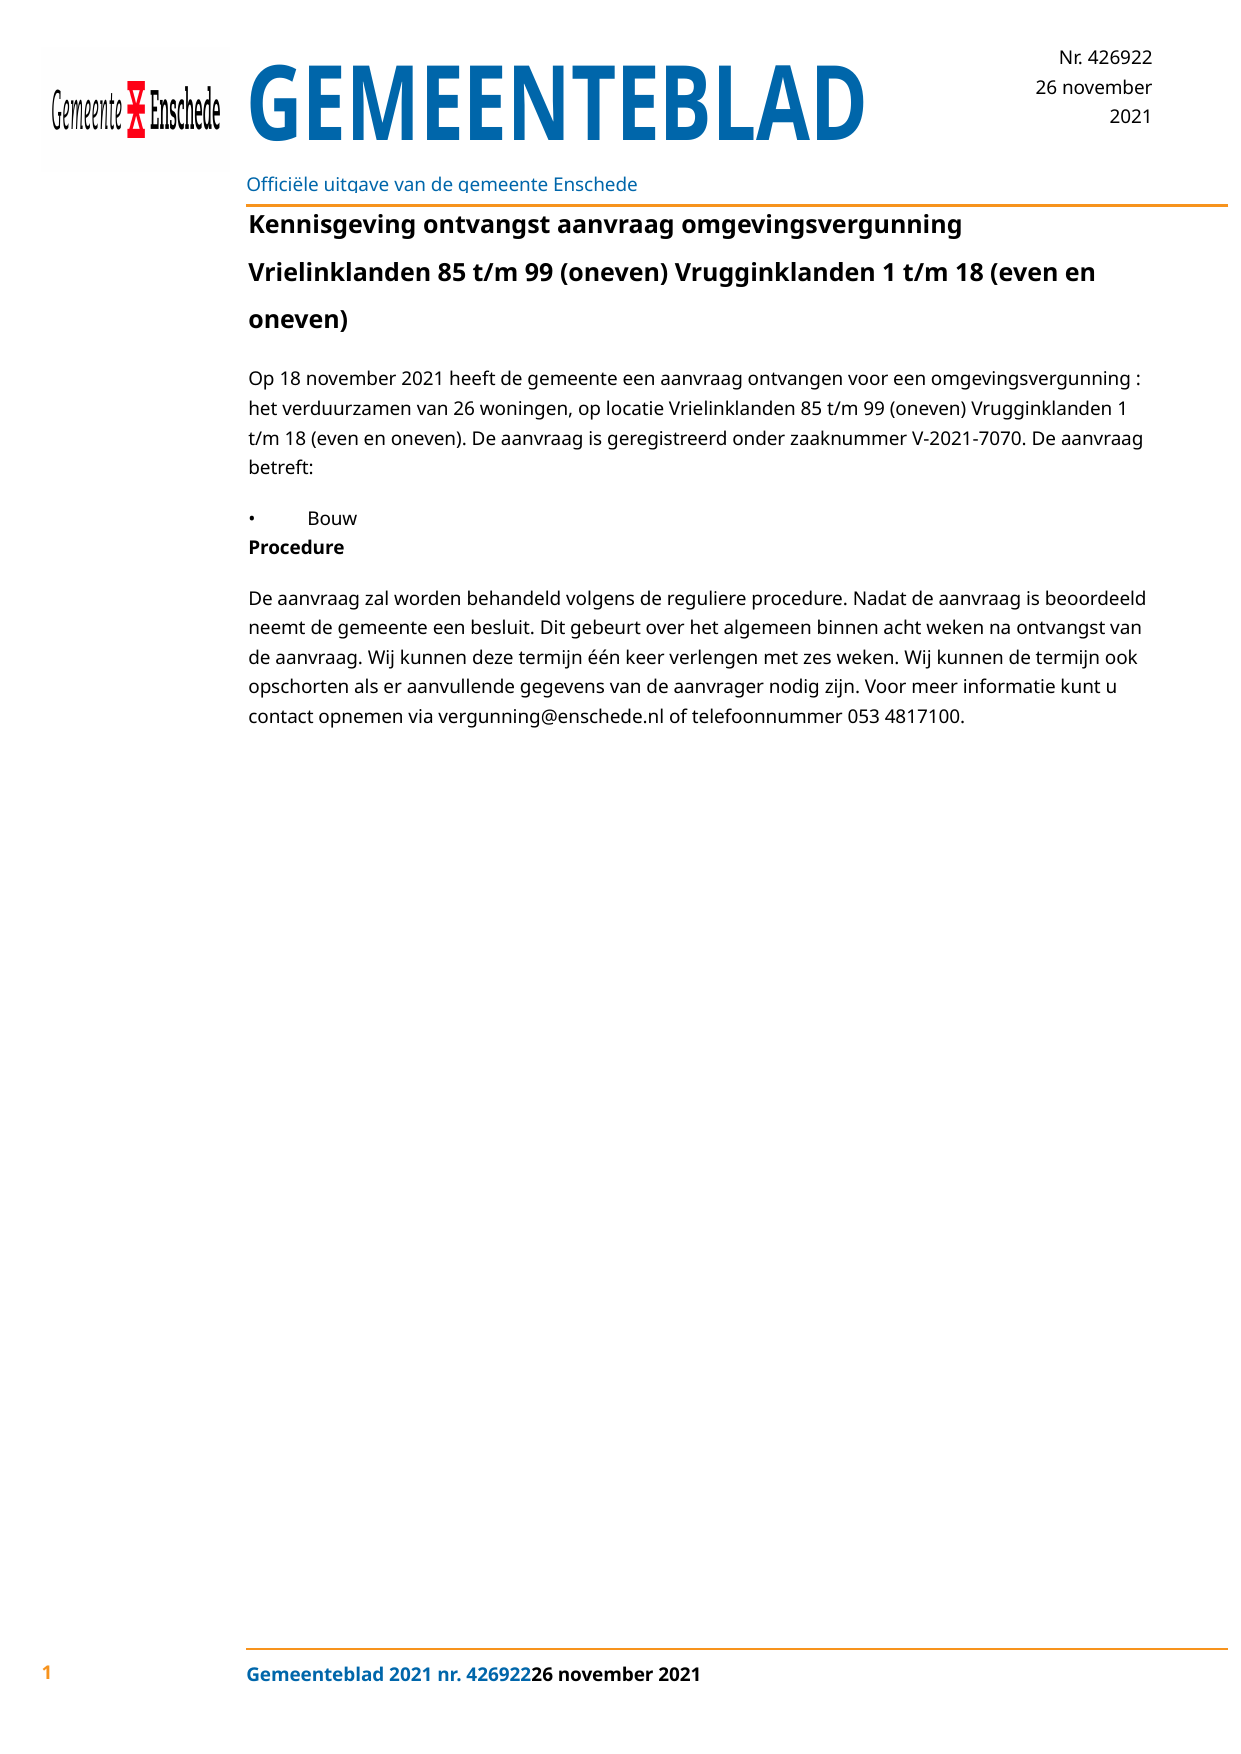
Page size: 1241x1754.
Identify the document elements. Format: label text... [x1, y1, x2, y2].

text De aanvraag zal worden behandeld volgens de reguliere procedure. Nadat de aanvraag is beoordeeld neemt de gemeente een besluit. Dit gebeurt over het algemeen binnen acht weken na ontvangst van de aanvraag. Wij kunnen deze termijn één keer verlengen met zes weken. Wij kunnen de termijn ook opschorten als er aanvullende gegevens van de aanvrager nodig zijn. Voor meer informatie kunt u contact opnemen via vergunning@enschede.nl of telefoonnummer 053 4817100. [248, 585, 1152, 729]
text Procedure [248, 534, 1152, 560]
text Kennisgeving ontvangst aanvraag omgevingsvergunning Vrielinklanden 85 t/m 99 (oneven) Vrugginklanden 1 t/m 18 (even en oneven) [248, 207, 1152, 336]
picture [41, 47, 231, 172]
list Bouw [248, 505, 1152, 530]
text Op 18 november 2021 heeft de gemeente een aanvraag ontvangen voor een omgevingsvergunning : het verduurzamen van 26 woningen, op locatie Vrielinklanden 85 t/m 99 (oneven) Vrugginklanden 1 t/m 18 (even en oneven). De aanvraag is geregistreerd onder zaaknummer V-2021-7070. De aanvraag betreft: [248, 366, 1152, 480]
